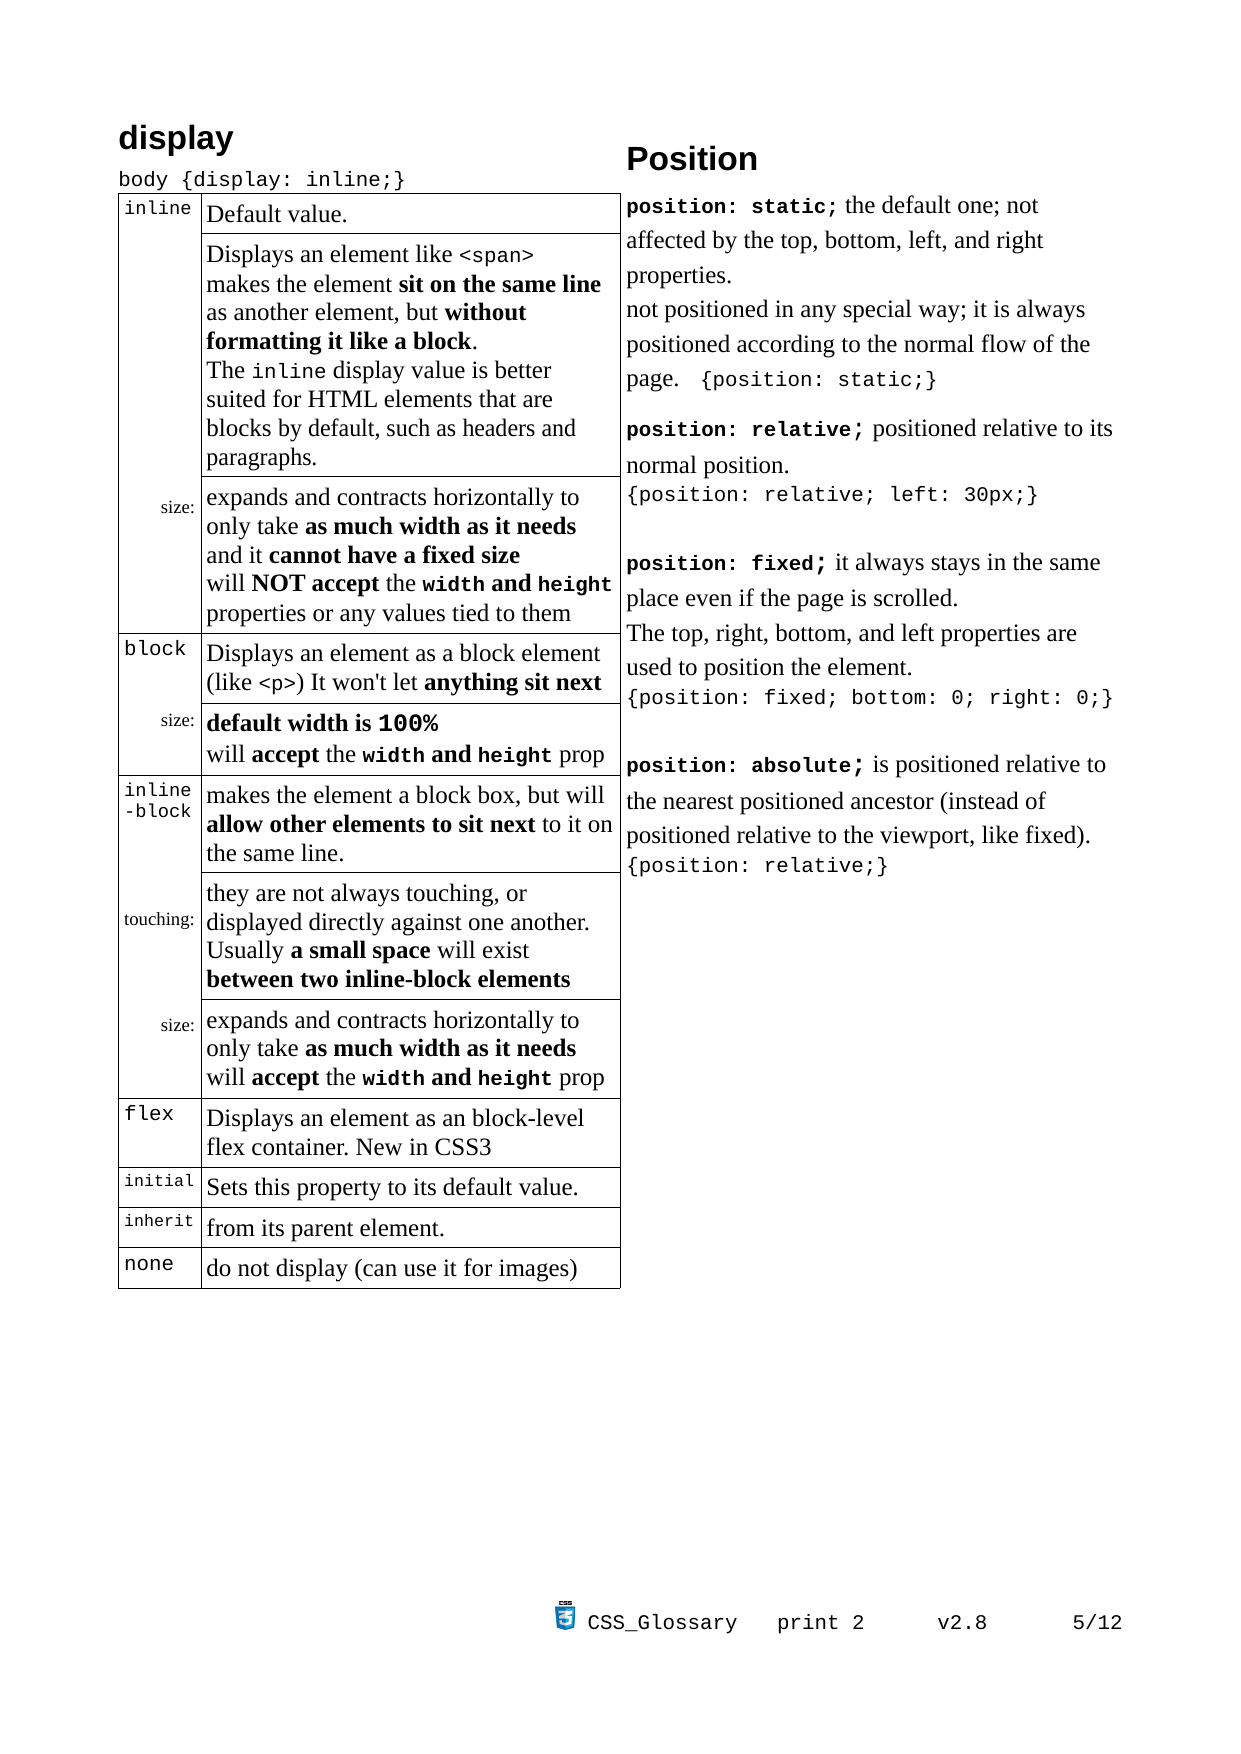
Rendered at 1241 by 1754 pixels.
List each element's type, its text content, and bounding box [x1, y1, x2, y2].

table_cell expands and contracts horizontally to only take as much width as it needs and it cannot have a fixed size will NOT accept the width and height properties or any values tied to them [202, 477, 620, 633]
table_cell flex [119, 1099, 201, 1167]
picture [555, 1601, 575, 1630]
table_header Default value. [202, 194, 620, 233]
table_cell none [119, 1248, 201, 1287]
text position: relative; positioned relative to its normal position. [626, 413, 1122, 479]
table_cell initial [119, 1168, 201, 1207]
text position: fixed; it always stays in the same place even if the page is scrolled. [626, 547, 1122, 612]
text {position: relative;} [626, 855, 1122, 878]
text position: absolute; is positioned relative to the nearest positioned ancestor (instead of positioned relative to the viewport, like fixed). [626, 749, 1122, 849]
table_cell Sets this property to its default value. [202, 1168, 620, 1207]
table_cell inline-block touching: size: [119, 776, 201, 1097]
text position: static; the default one; not affected by the top, bottom, left, and right properties. [626, 190, 1122, 289]
text The top, right, bottom, and left properties are used to position the element. [626, 618, 1122, 681]
text {position: relative; left: 30px;} [626, 484, 1122, 508]
table_header inline size: [119, 194, 201, 633]
table_cell default width is 100% will accept the width and height prop [202, 704, 620, 774]
text {position: fixed; bottom: 0; right: 0;} [626, 687, 1122, 710]
table_cell do not display (can use it for images) [202, 1248, 620, 1287]
table_cell expands and contracts horizontally to only take as much width as it needs will accept the width and height prop [202, 1000, 620, 1097]
subtitle display [118, 118, 614, 157]
table_cell Displays an element as a block element (like <p>) It won't let anything sit next [202, 634, 620, 702]
table_cell Displays an element like <span> makes the element sit on the same line as another element, but without formatting it like a block. The inline display value is better suited for HTML elements that are blocks by default, such as headers and paragraphs. [202, 234, 620, 476]
subtitle Position [626, 139, 1122, 178]
text body {display: inline;} [118, 169, 614, 193]
table_cell they are not always touching, or displayed directly against one another. Usually a small space will exist between two inline-block elements [202, 873, 620, 999]
table_cell from its parent element. [202, 1208, 620, 1247]
table_cell inherit [119, 1208, 201, 1247]
table_cell Displays an element as an block-level flex container. New in CSS3 [202, 1099, 620, 1167]
table_cell block size: [119, 634, 201, 774]
text not positioned in any special way; it is always positioned according to the normal flow of the page. {position: static;} [626, 294, 1122, 393]
table_cell makes the element a block box, but will allow other elements to sit next to it on the same line. [202, 776, 620, 872]
